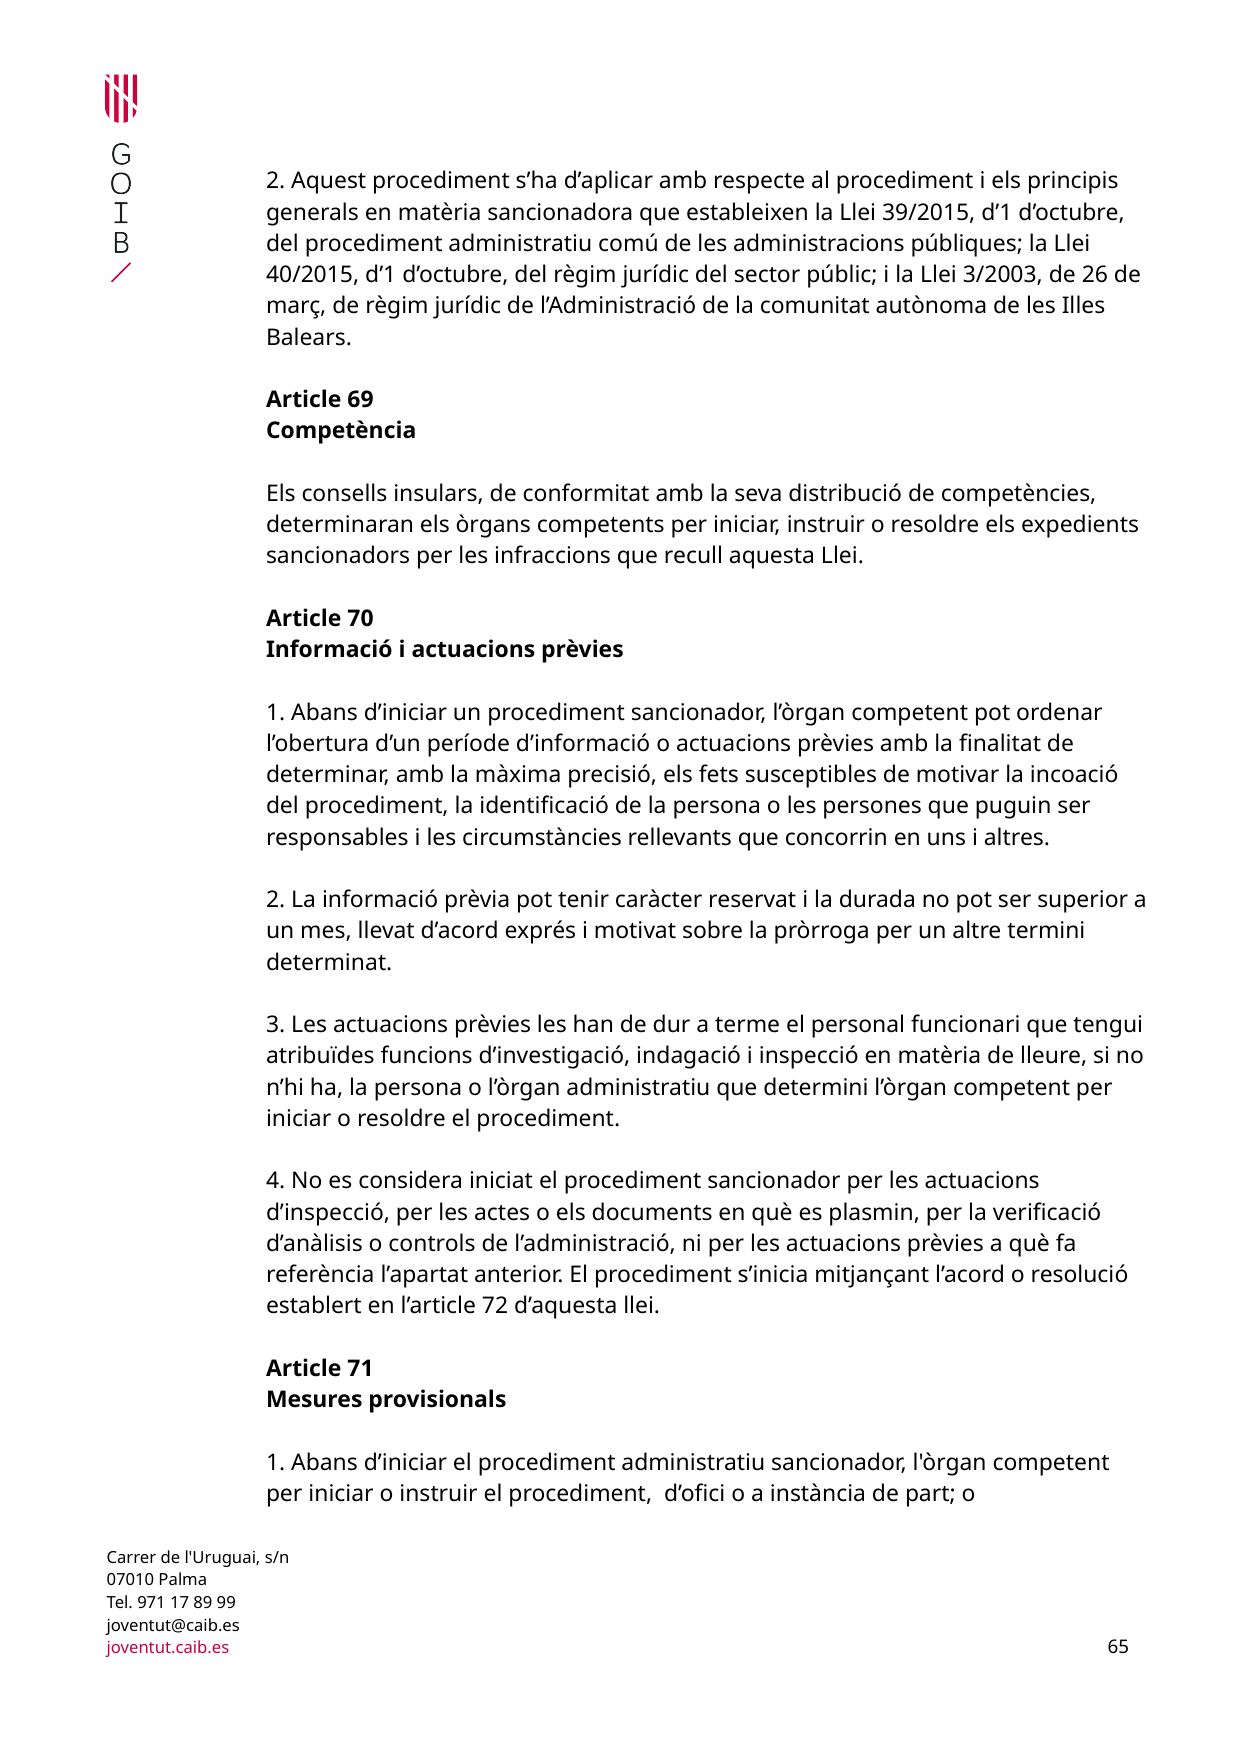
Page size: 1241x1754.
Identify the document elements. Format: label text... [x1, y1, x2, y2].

text 2. La informació prèvia pot tenir caràcter reservat i la durada no pot ser superior a un mes, llevat d’acord exprés i motivat sobre la pròrroga per un altre termini determinat. [266, 883, 1152, 977]
text Article 69 [266, 383, 1152, 414]
picture [76, 51, 166, 313]
text 3. Les actuacions prèvies les han de dur a terme el personal funcionari que tengui atribuïdes funcions d’investigació, indagació i inspecció en matèria de lleure, si no n’hi ha, la persona o l’òrgan administratiu que determini l’òrgan competent per iniciar o resoldre el procediment. [266, 1008, 1152, 1133]
text 1. Abans d’iniciar un procediment sancionador, l’òrgan competent pot ordenar l’obertura d’un període d’informació o actuacions prèvies amb la finalitat de determinar, amb la màxima precisió, els fets susceptibles de motivar la incoació del procediment, la identificació de la persona o les persones que puguin ser responsables i les circumstàncies rellevants que concorrin en uns i altres. [266, 695, 1152, 852]
text Article 70 [266, 602, 1152, 633]
text Competència [266, 414, 1152, 445]
text 2. Aquest procediment s’ha d’aplicar amb respecte al procediment i els principis generals en matèria sancionadora que estableixen la Llei 39/2015, d’1 d’octubre, del procediment administratiu comú de les administracions públiques; la Llei 40/2015, d’1 d’octubre, del règim jurídic del sector públic; i la Llei 3/2003, de 26 de març, de règim jurídic de l’Administració de la comunitat autònoma de les Illes Balears. [266, 164, 1152, 352]
text Informació i actuacions prèvies [266, 633, 1152, 664]
text Article 71 [266, 1352, 1152, 1383]
text Mesures provisionals [266, 1383, 1152, 1414]
text 1. Abans d’iniciar el procediment administratiu sancionador, l'òrgan competent per iniciar o instruir el procediment, d’ofici o a instància de part; o [266, 1445, 1152, 1508]
text Els consells insulars, de conformitat amb la seva distribució de competències, determinaran els òrgans competents per iniciar, instruir o resoldre els expedients sancionadors per les infraccions que recull aquesta Llei. [266, 477, 1152, 570]
text 4. No es considera iniciat el procediment sancionador per les actuacions d’inspecció, per les actes o els documents en què es plasmin, per la verificació d’anàlisis o controls de l’administració, ni per les actuacions prèvies a què fa referència l’apartat anterior. El procediment s’inicia mitjançant l’acord o resolució establert en l’article 72 d’aquesta llei. [266, 1164, 1152, 1320]
